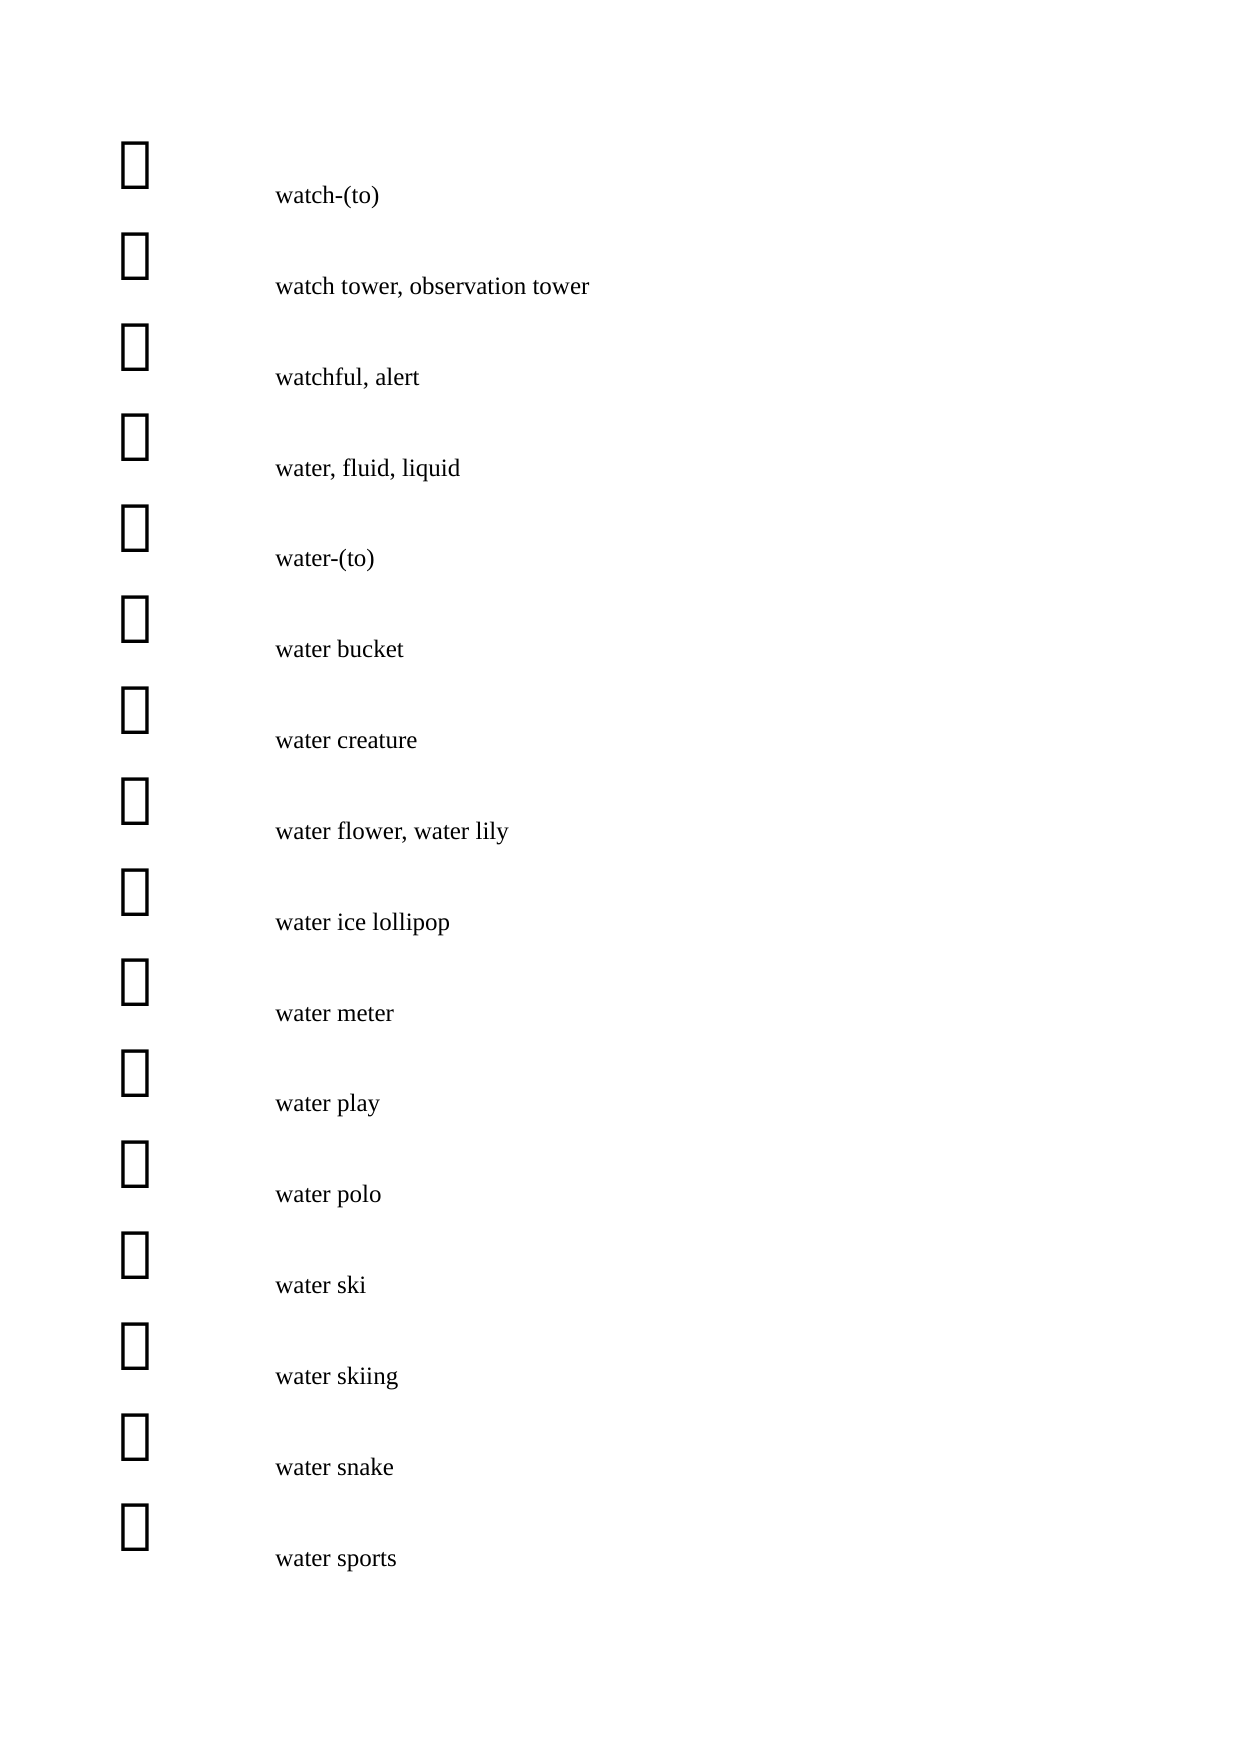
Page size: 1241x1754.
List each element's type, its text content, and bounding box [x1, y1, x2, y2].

table_cell water creature [275, 663, 949, 754]
table_cell water bucket [275, 572, 949, 663]
table_cell  [115, 663, 275, 754]
table_cell water sports [275, 1481, 949, 1571]
table_cell  [115, 936, 275, 1026]
table_cell water-(to) [275, 481, 949, 572]
table_cell water, fluid, liquid [275, 391, 949, 481]
table_cell water skiing [275, 1299, 949, 1390]
table_cell water ski [275, 1208, 949, 1299]
table_cell  [115, 1026, 275, 1117]
table_cell  [115, 118, 275, 209]
table_cell watch-(to) [275, 118, 949, 209]
table_cell  [115, 300, 275, 391]
table_cell  [115, 1299, 275, 1390]
table_cell water play [275, 1026, 949, 1117]
table_cell  [115, 1117, 275, 1208]
table_cell  [115, 1481, 275, 1571]
table_cell water flower, water lily [275, 754, 949, 845]
table_cell  [115, 209, 275, 300]
table_cell water polo [275, 1117, 949, 1208]
table_cell watch tower, observation tower [275, 209, 949, 300]
table_cell water meter [275, 936, 949, 1026]
table_cell  [115, 1390, 275, 1481]
table_cell  [115, 481, 275, 572]
table_cell  [115, 391, 275, 481]
table_cell  [115, 754, 275, 845]
table_cell water snake [275, 1390, 949, 1481]
table_cell  [115, 1208, 275, 1299]
table_cell watchful, alert [275, 300, 949, 391]
table_cell water ice lollipop [275, 845, 949, 936]
table_cell  [115, 845, 275, 936]
table_cell  [115, 572, 275, 663]
